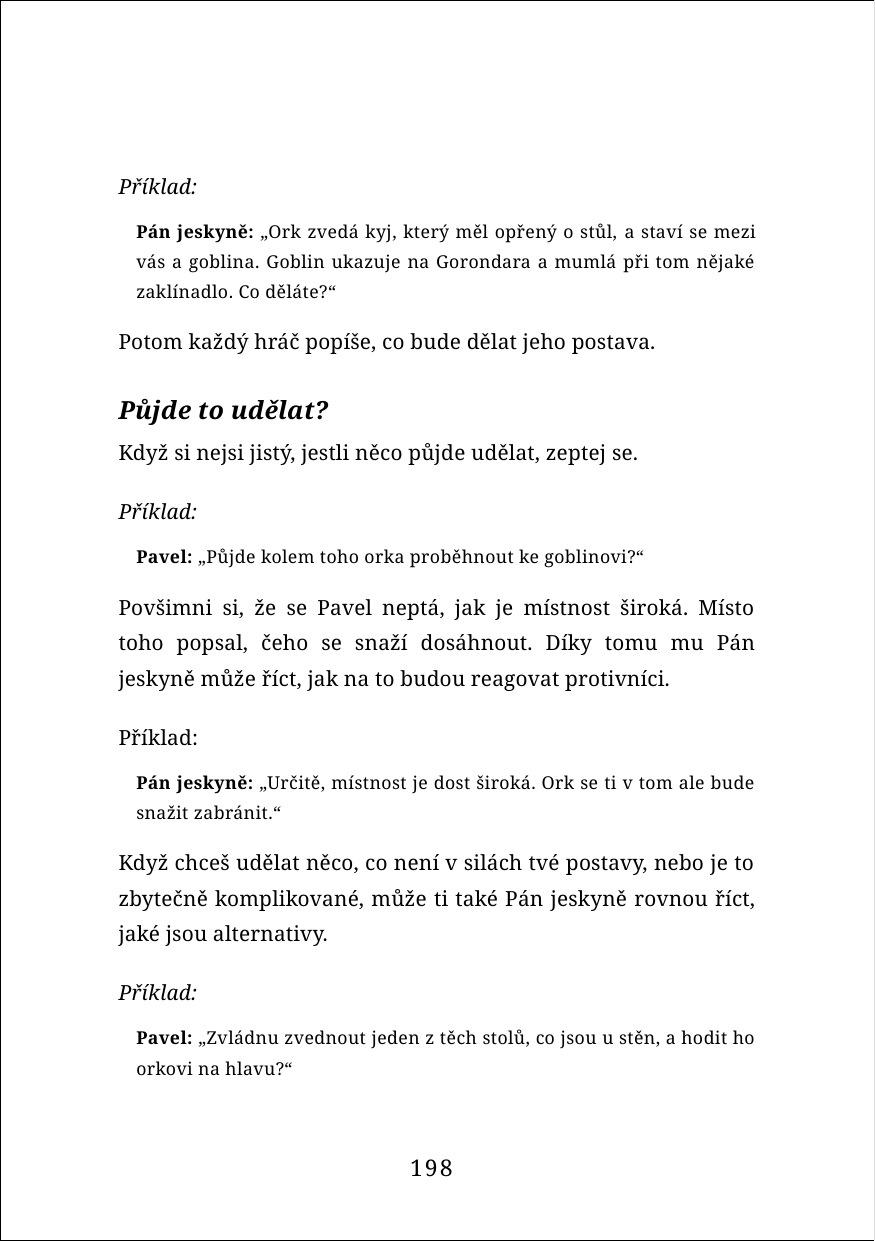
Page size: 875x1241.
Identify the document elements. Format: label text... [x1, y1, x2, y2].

text Pavel: „Zvládnu zvednout jeden z těch stolů, co jsou u stěn, a hodit ho orkovi na hlavu?“ [136, 1026, 756, 1080]
text Příklad: [118, 723, 756, 751]
text Pavel: „Půjde kolem toho orka proběhnout ke goblinovi?“ [136, 545, 756, 569]
text Pán jeskyně: „Ork zvedá kyj, který měl opřený o stůl, a staví se mezi vás a goblina. Goblin ukazuje na Gorondara a mumlá při tom nějaké zaklínadlo. Co děláte?“ [136, 219, 756, 304]
text Příklad: [118, 978, 756, 1007]
text Když si nejsi jistý, jestli něco půjde udělat, zeptej se. [118, 438, 756, 467]
text Pán jeskyně: „Určitě, místnost je dost široká. Ork se ti v tom ale bude snažit zabránit.“ [136, 770, 756, 824]
text Když chceš udělat něco, co není v silách tvé postavy, nebo je to zbytečně komplikované, může ti také Pán jeskyně rovnou říct, jaké jsou alternativy. [118, 848, 756, 948]
text Příklad: [118, 497, 756, 526]
text Potom každý hráč popíše, co bude dělat jeho postava. [118, 327, 756, 356]
subtitle Půjde to udělat? [118, 392, 756, 426]
text Povšimni si, že se Pavel neptá, jak je místnost široká. Místo toho popsal, čeho se snaží dosáhnout. Díky tomu mu Pán jeskyně může říct, jak na to budou reagovat protivníci. [118, 593, 756, 692]
text Příklad: [118, 172, 756, 200]
